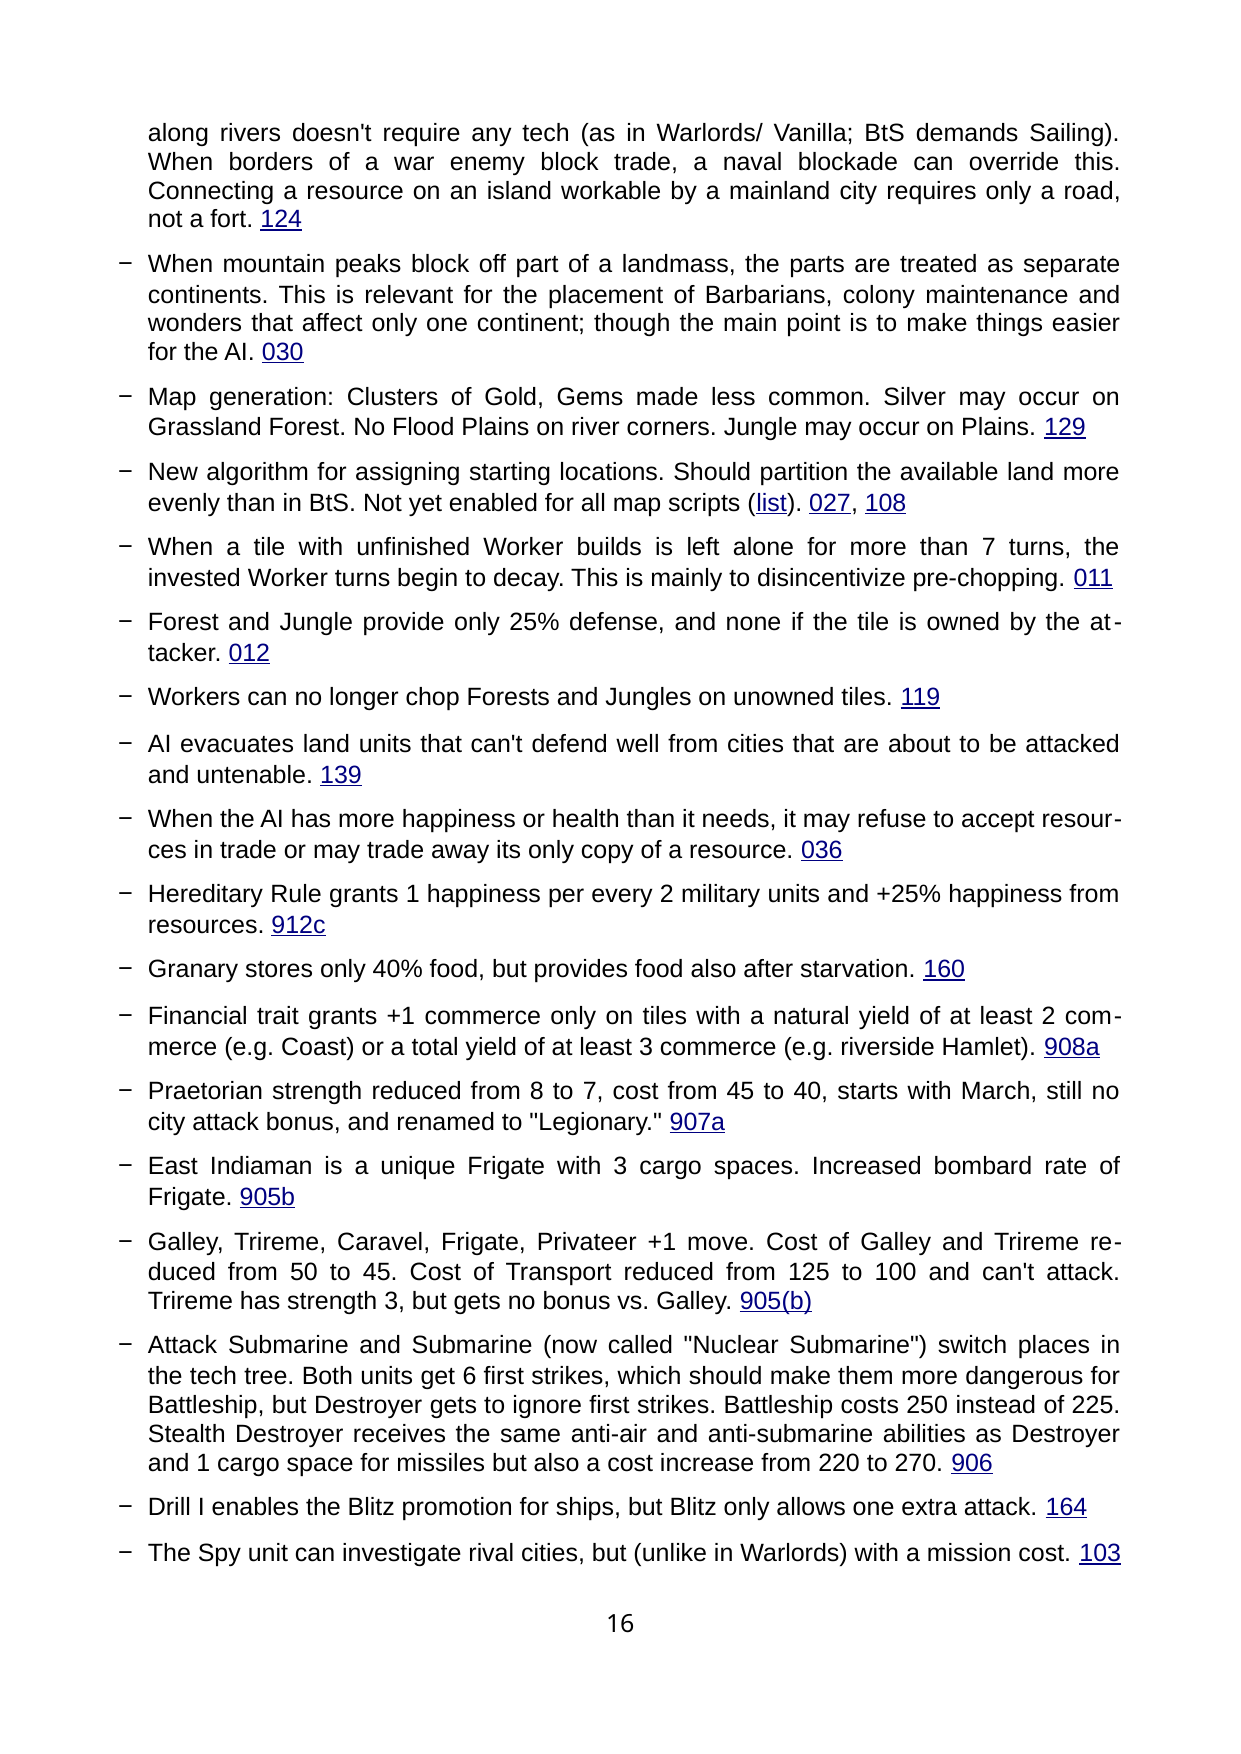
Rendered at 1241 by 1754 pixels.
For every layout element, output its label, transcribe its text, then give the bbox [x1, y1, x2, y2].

list East Indiaman is a unique Frigate with 3 cargo spaces. Increased bombard rate of Frigate. 905b [118, 1148, 1122, 1211]
list AI evacuates land units that can't defend well from cities that are about to be attacked and untenable. 139 [118, 726, 1122, 788]
list Map generation: Clusters of Gold, Gems made less common. Silver may occur on Grassland Forest. No Flood Plains on river corners. Jungle may occur on Plains. 129 [118, 378, 1122, 441]
list The Spy unit can investigate rival cities, but (unlike in Warlords) with a mission cost. 103 [118, 1535, 1122, 1569]
list Financial trait grants +1 commerce only on tiles with a natural yield of at least 2 com­merce (e.g. Coast) or a total yield of at least 3 commerce (e.g. riverside Hamlet). 908a [118, 998, 1122, 1060]
list Granary stores only 40% food, but provides food also after starvation. 160 [118, 951, 1122, 985]
list When the AI has more happiness or health than it needs, it may refuse to accept resour­ces in trade or may trade away its only copy of a resource. 036 [118, 801, 1122, 863]
list Forest and Jungle provide only 25% defense, and none if the tile is owned by the at­tacker. 012 [118, 604, 1122, 667]
list Hereditary Rule grants 1 happiness per every 2 military units and +25% happiness from resources. 912c [118, 876, 1122, 939]
list Galley, Trireme, Caravel, Frigate, Privateer +1 move. Cost of Galley and Trireme re­duced from 50 to 45. Cost of Transport reduced from 125 to 100 and can't attack. Trireme has strength 3, but gets no bonus vs. Galley. 905(b) [118, 1223, 1122, 1315]
list Praetorian strength reduced from 8 to 7, cost from 45 to 40, starts with March, still no city attack bonus, and renamed to "Legionary." 907a [118, 1073, 1122, 1136]
list When a tile with unfinished Worker builds is left alone for more than 7 turns, the invested Worker turns begin to decay. This is mainly to disincentivize pre-chopping. 011 [118, 529, 1122, 591]
list Workers can no longer chop Forests and Jungles on unowned tiles. 119 [118, 679, 1122, 713]
list New algorithm for assigning starting locations. Should partition the available land more evenly than in BtS. Not yet enabled for all map scripts (list). 027, 108 [118, 453, 1122, 516]
list When mountain peaks block off part of a landmass, the parts are treated as separate continents. This is relevant for the placement of Barbarians, colony maintenance and wonders that affect only one continent; though the main point is to make things easier for the AI. 030 [118, 246, 1122, 366]
list along rivers doesn't require any tech (as in Warlords/ Vanilla; BtS demands Sailing). When borders of a war enemy block trade, a naval blockade can override this. Connecting a resource on an island workable by a mainland city requires only a road, not a fort. 124 [118, 118, 1122, 233]
list Attack Submarine and Submarine (now called "Nuclear Submarine") switch places in the tech tree. Both units get 6 first strikes, which should make them more dangerous for Battleship, but Destroyer gets to ignore first strikes. Battleship costs 250 instead of 225. Stealth Destroyer receives the same anti-air and anti-submarine abilities as Destroyer and 1 cargo space for missiles but also a cost increase from 220 to 270. 906 [118, 1327, 1122, 1476]
list Drill I enables the Blitz promotion for ships, but Blitz only allows one extra attack. 164 [118, 1489, 1122, 1523]
